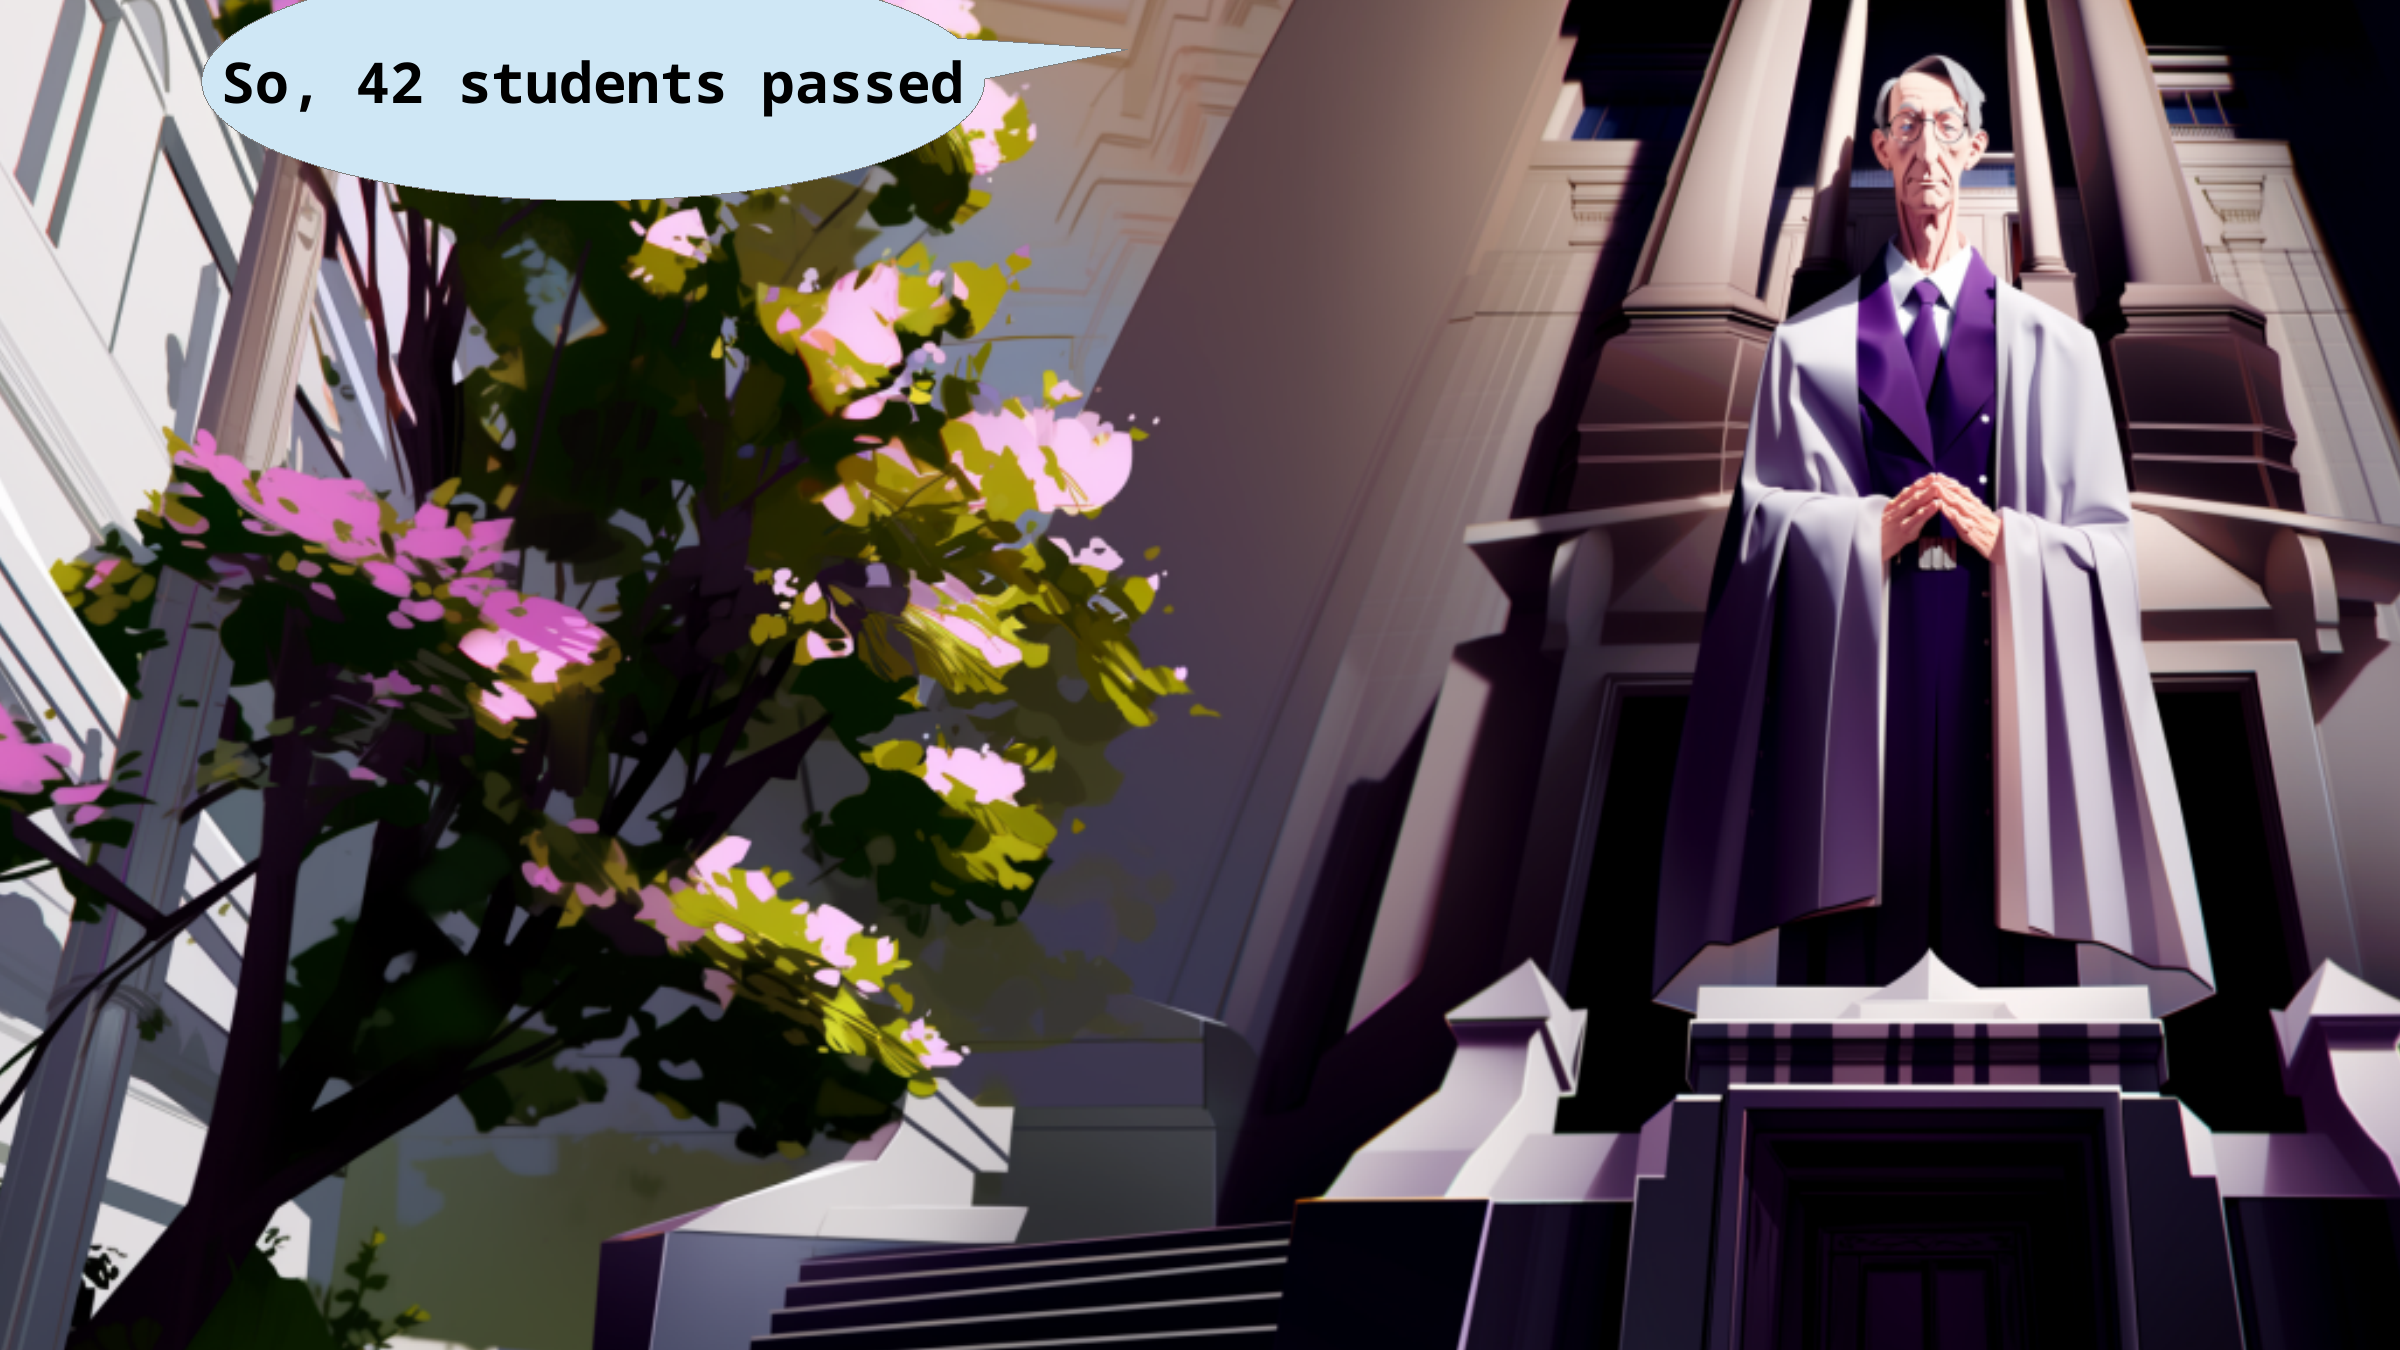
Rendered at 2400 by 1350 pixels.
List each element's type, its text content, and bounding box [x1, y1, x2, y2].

picture [0, 0, 2400, 1350]
text_box So, 42 students passed [201, 0, 1128, 201]
